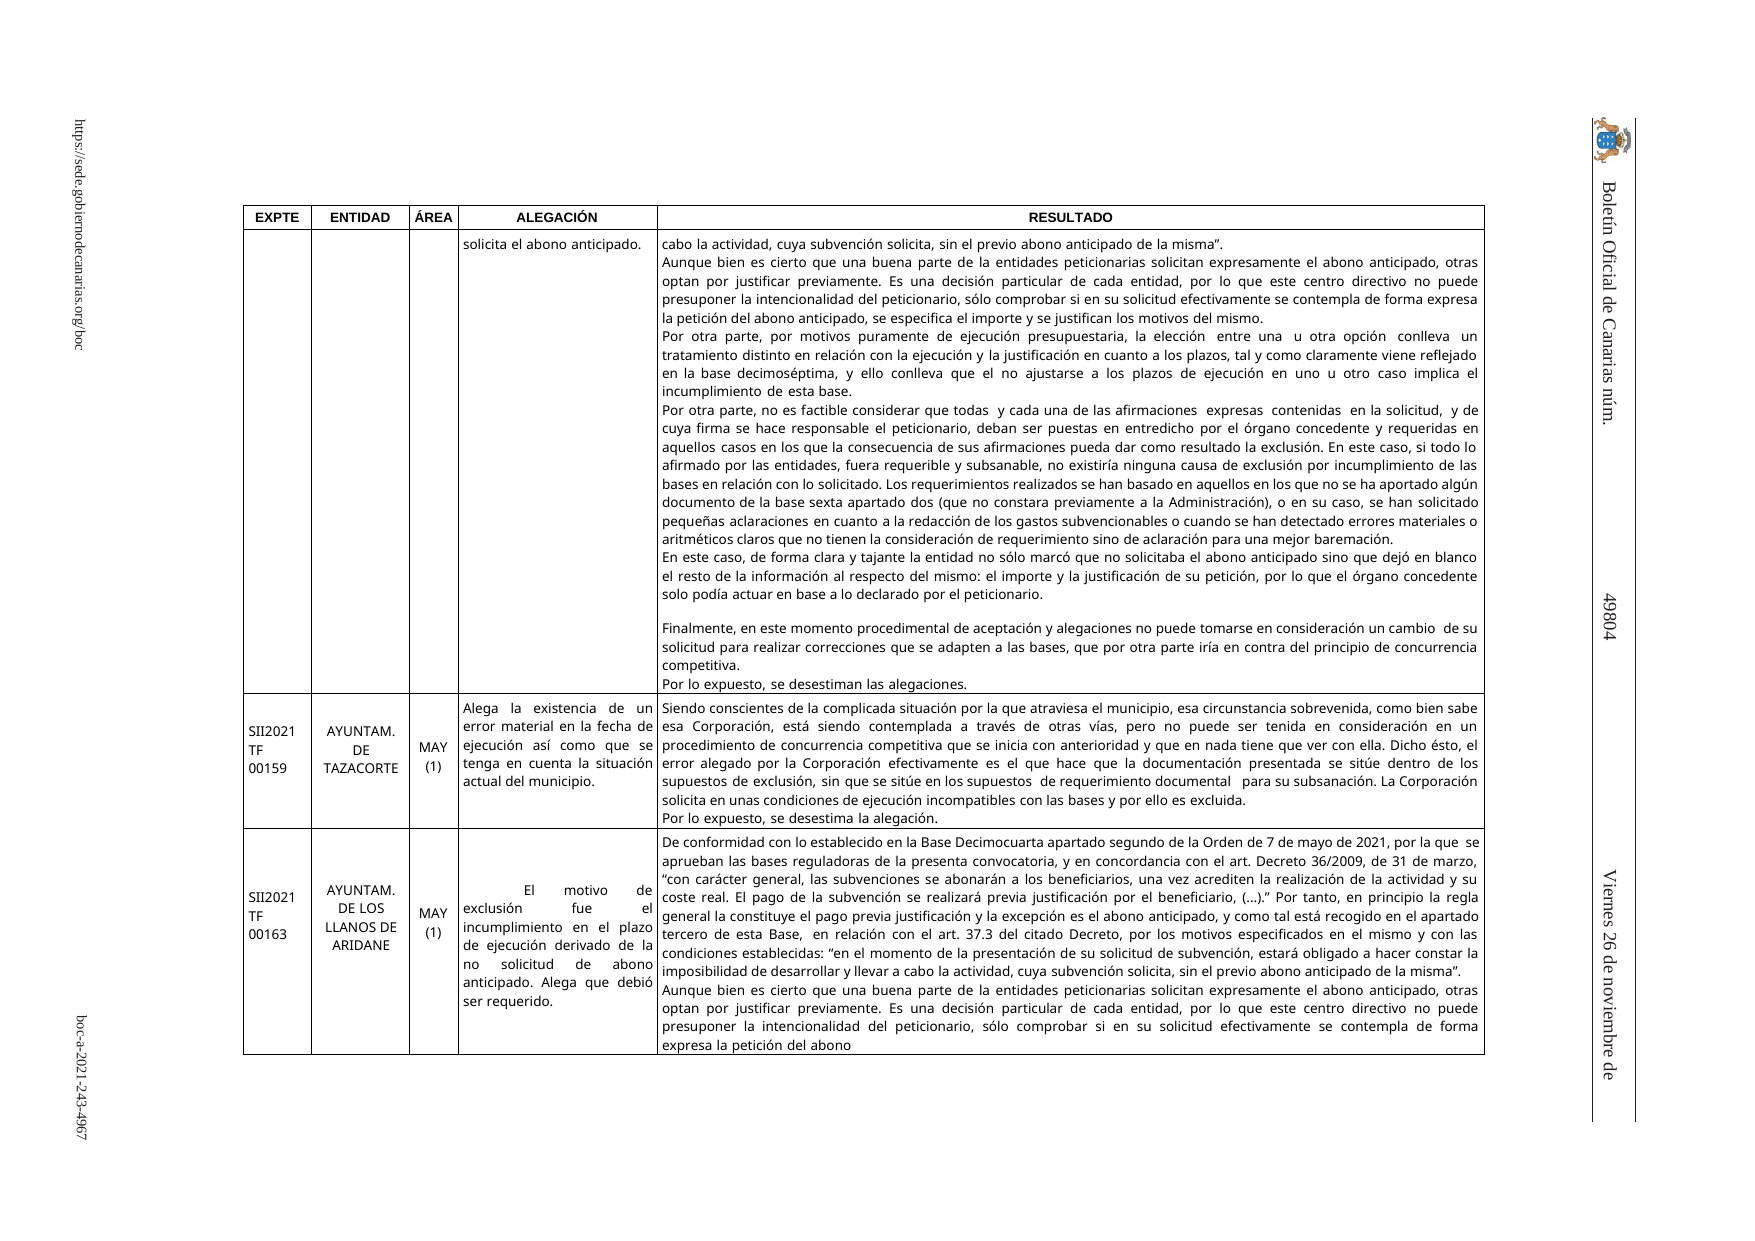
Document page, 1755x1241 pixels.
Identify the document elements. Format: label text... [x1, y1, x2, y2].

table_cell [244, 230, 311, 693]
table_cell cabo la actividad, cuya subvención solicita, sin el previo abono anticipado de la misma”. Aunque bien es cierto que una buena parte de la entidades peticionarias solicitan expresamente el abono anticipado, otras optan por justificar previamente. Es una decisión particular de cada entidad, por lo que este centro directivo no puede presuponer la intencionalidad del peticionario, sólo comprobar si en su solicitud efectivamente se contempla de forma expresa la petición del abono anticipado, se especifica el importe y se justifican los motivos del mismo. Por otra parte, por motivos puramente de ejecución presupuestaria, la elección entre una u otra opción conlleva un tratamiento distinto en relación con la ejecución y la justificación en cuanto a los plazos, tal y como claramente viene reflejado en la base decimoséptima, y ello conlleva que el no ajustarse a los plazos de ejecución en uno u otro caso implica el incumplimiento de esta base. Por otra parte, no es factible considerar que todas y cada una de las afirmaciones expresas contenidas en la solicitud, y de cuya firma se hace responsable el peticionario, deban ser puestas en entredicho por el órgano concedente y requeridas en aquellos casos en los que la consecuencia de sus afirmaciones pueda dar como resultado la exclusión. En este caso, si todo lo afirmado por las entidades, fuera requerible y subsanable, no existiría ninguna causa de exclusión por incumplimiento de las bases en relación con lo solicitado. Los requerimientos realizados se han basado en aquellos en los que no se ha aportado algún documento de la base sexta apartado dos (que no constara previamente a la Administración), o en su caso, se han solicitado pequeñas aclaraciones en cuanto a la redacción de los gastos subvencionables o cuando se han detectado errores materiales o aritméticos claros que no tienen la consideración de requerimiento sino de aclaración para una mejor baremación. En este caso, de forma clara y tajante la entidad no sólo marcó que no solicitaba el abono anticipado sino que dejó en blanco el resto de la información al respecto del mismo: el importe y la justificación de su petición, por lo que el órgano concedente solo podía actuar en base a lo declarado por el peticionario. Finalmente, en este momento procedimental de aceptación y alegaciones no puede tomarse en consideración un cambio de su solicitud para realizar correcciones que se adapten a las bases, que por otra parte iría en contra del principio de concurrencia competitiva. Por lo expuesto, se desestiman las alegaciones. [658, 230, 1484, 693]
table_cell Siendo conscientes de la complicada situación por la que atraviesa el municipio, esa circunstancia sobrevenida, como bien sabe esa Corporación, está siendo contemplada a través de otras vías, pero no puede ser tenida en consideración en un procedimiento de concurrencia competitiva que se inicia con anterioridad y que en nada tiene que ver con ella. Dicho ésto, el error alegado por la Corporación efectivamente es el que hace que la documentación presentada se sitúe dentro de los supuestos de exclusión, sin que se sitúe en los supuestos de requerimiento documental para su subsanación. La Corporación solicita en unas condiciones de ejecución incompatibles con las bases y por ello es excluida. Por lo expuesto, se desestima la alegación. [658, 694, 1484, 828]
table_cell SII2021 TF 00163 [244, 829, 311, 1054]
table_header RESULTADO [658, 206, 1484, 229]
text Boletín Oficial de Canarias núm. 243 [1597, 181, 1621, 458]
table_header ENTIDAD [312, 206, 409, 229]
text 49804 [1600, 593, 1621, 642]
text https://sede.gobiernodecanarias.org/boc [72, 119, 89, 352]
text Viernes 26 de noviembre de 2021 [1598, 869, 1621, 1121]
table_cell [410, 230, 458, 693]
table_header ALEGACIÓN [459, 206, 657, 229]
table_cell De conformidad con lo establecido en la Base Decimocuarta apartado segundo de la Orden de 7 de mayo de 2021, por la que se aprueban las bases reguladoras de la presenta convocatoria, y en concordancia con el art. Decreto 36/2009, de 31 de marzo, “con carácter general, las subvenciones se abonarán a los beneficiarios, una vez acrediten la realización de la actividad y su coste real. El pago de la subvención se realizará previa justificación por el beneficiario, (...).” Por tanto, en principio la regla general la constituye el pago previa justificación y la excepción es el abono anticipado, y como tal está recogido en el apartado tercero de esta Base, en relación con el art. 37.3 del citado Decreto, por los motivos especificados en el mismo y con las condiciones establecidas: “en el momento de la presentación de su solicitud de subvención, estará obligado a hacer constar la imposibilidad de desarrollar y llevar a cabo la actividad, cuya subvención solicita, sin el previo abono anticipado de la misma”. Aunque bien es cierto que una buena parte de la entidades peticionarias solicitan expresamente el abono anticipado, otras optan por justificar previamente. Es una decisión particular de cada entidad, por lo que este centro directivo no puede presuponer la intencionalidad del peticionario, sólo comprobar si en su solicitud efectivamente se contempla de forma expresa la petición del abono [658, 829, 1484, 1054]
table_header ÁREA [410, 206, 458, 229]
text boc-a-2021-243-4967 [74, 1016, 91, 1143]
table_cell El motivo de exclusión fue el incumplimiento en el plazo de ejecución derivado de la no solicitud de abono anticipado. Alega que debió ser requerido. [459, 829, 657, 1054]
table_cell Alega la existencia de un error material en la fecha de ejecución así como que se tenga en cuenta la situación actual del municipio. [459, 694, 657, 828]
table_header EXPTE [244, 206, 311, 229]
table_cell solicita el abono anticipado. [459, 230, 657, 693]
table_cell MAY (1) [410, 829, 458, 1054]
table_cell [312, 230, 409, 693]
table_cell AYUNTAM. DE TAZACORTE [312, 694, 409, 828]
table_cell SII2021 TF 00159 [244, 694, 311, 828]
table_cell MAY (1) [410, 694, 458, 828]
table_cell AYUNTAM. DE LOS LLANOS DE ARIDANE [312, 829, 409, 1054]
